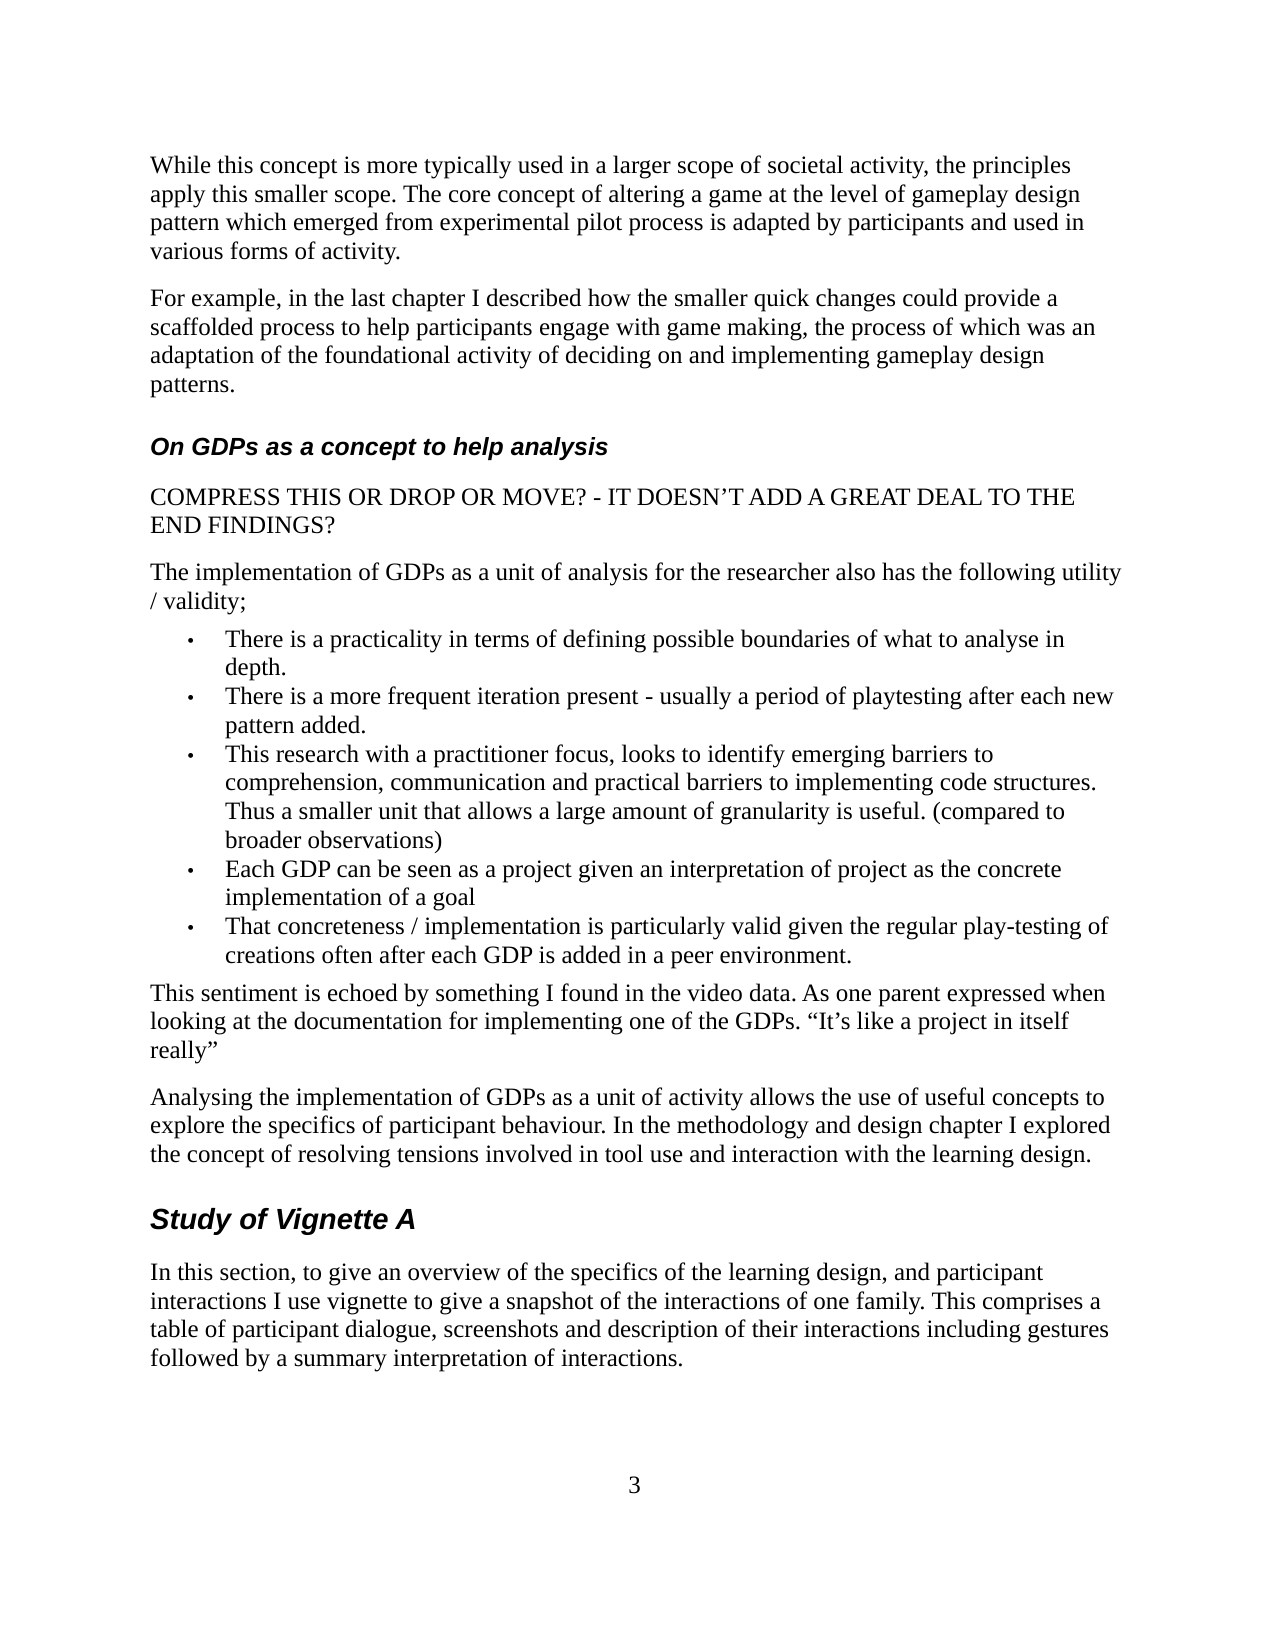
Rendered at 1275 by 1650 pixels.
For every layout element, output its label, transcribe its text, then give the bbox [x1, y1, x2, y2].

list There is a more frequent iteration present - usually a period of playtesting after each new pattern added. [187, 681, 1125, 739]
text This sentiment is echoed by something I found in the video data. As one parent expressed when looking at the documentation for implementing one of the GDPs. “It’s like a project in itself really” [150, 978, 1125, 1064]
subtitle On GDPs as a concept to help analysis [150, 432, 1125, 460]
text The implementation of GDPs as a unit of analysis for the researcher also has the following utility / validity; [150, 557, 1125, 615]
list Each GDP can be seen as a project given an interpretation of project as the concrete implementation of a goal [187, 854, 1125, 911]
list That concreteness / implementation is particularly valid given the regular play-testing of creations often after each GDP is added in a peer environment. [187, 911, 1125, 969]
subtitle Study of Vignette A [150, 1202, 1125, 1236]
list There is a practicality in terms of defining possible boundaries of what to analyse in depth. [187, 624, 1125, 681]
text Analysing the implementation of GDPs as a unit of activity allows the use of useful concepts to explore the specifics of participant behaviour. In the methodology and design chapter I explored the concept of resolving tensions involved in tool use and interaction with the learning design. [150, 1082, 1125, 1168]
text In this section, to give an overview of the specifics of the learning design, and participant interactions I use vignette to give a snapshot of the interactions of one family. This comprises a table of participant dialogue, screenshots and description of their interactions including gestures followed by a summary interpretation of interactions. [150, 1257, 1125, 1372]
text While this concept is more typically used in a larger scope of societal activity, the principles apply this smaller scope. The core concept of altering a game at the level of gameplay design pattern which emerged from experimental pilot process is adapted by participants and used in various forms of activity. [150, 150, 1125, 265]
text COMPRESS THIS OR DROP OR MOVE? - IT DOESN’T ADD A GREAT DEAL TO THE END FINDINGS? [150, 482, 1125, 539]
list This research with a practitioner focus, looks to identify emerging barriers to comprehension, communication and practical barriers to implementing code structures. Thus a smaller unit that allows a large amount of granularity is useful. (compared to broader observations) [187, 739, 1125, 854]
text For example, in the last chapter I described how the smaller quick changes could provide a scaffolded process to help participants engage with game making, the process of which was an adaptation of the foundational activity of deciding on and implementing gameplay design patterns. [150, 283, 1125, 398]
